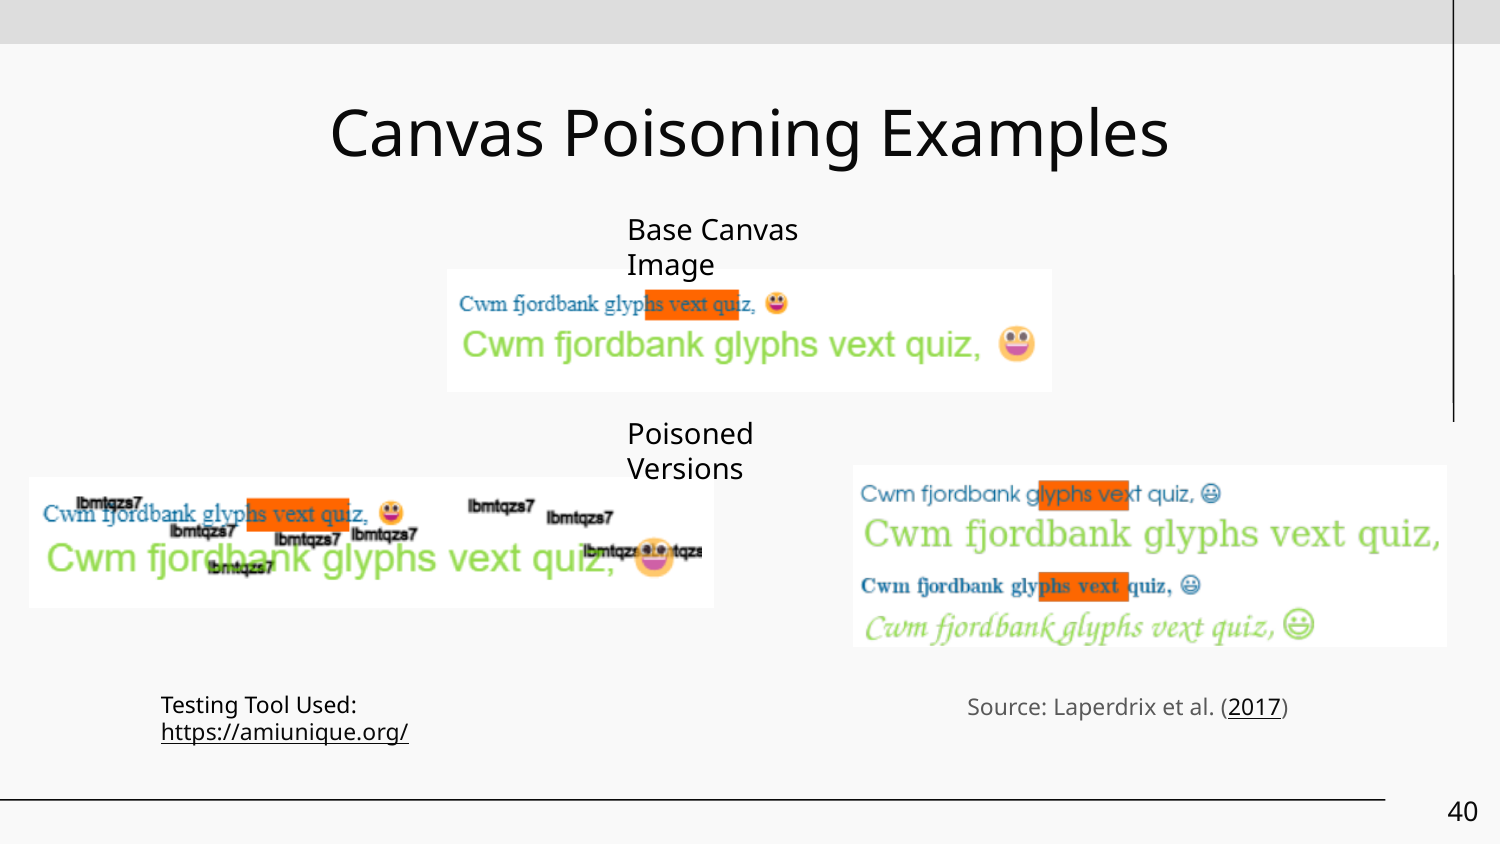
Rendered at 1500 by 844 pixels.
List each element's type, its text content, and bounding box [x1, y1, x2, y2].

text_box Base Canvas Image [612, 195, 888, 296]
picture [853, 465, 1447, 647]
text_box Source: Laperdrix et al. (2017) [952, 678, 1349, 731]
slide_number [1403, 779, 1494, 844]
picture [447, 269, 1052, 393]
text_box Testing Tool Used: https://amiunique.org/ [145, 675, 598, 765]
title Canvas Poisoning Examples [116, 77, 1383, 168]
text_box Poisoned Versions [612, 400, 888, 501]
picture [29, 477, 714, 609]
